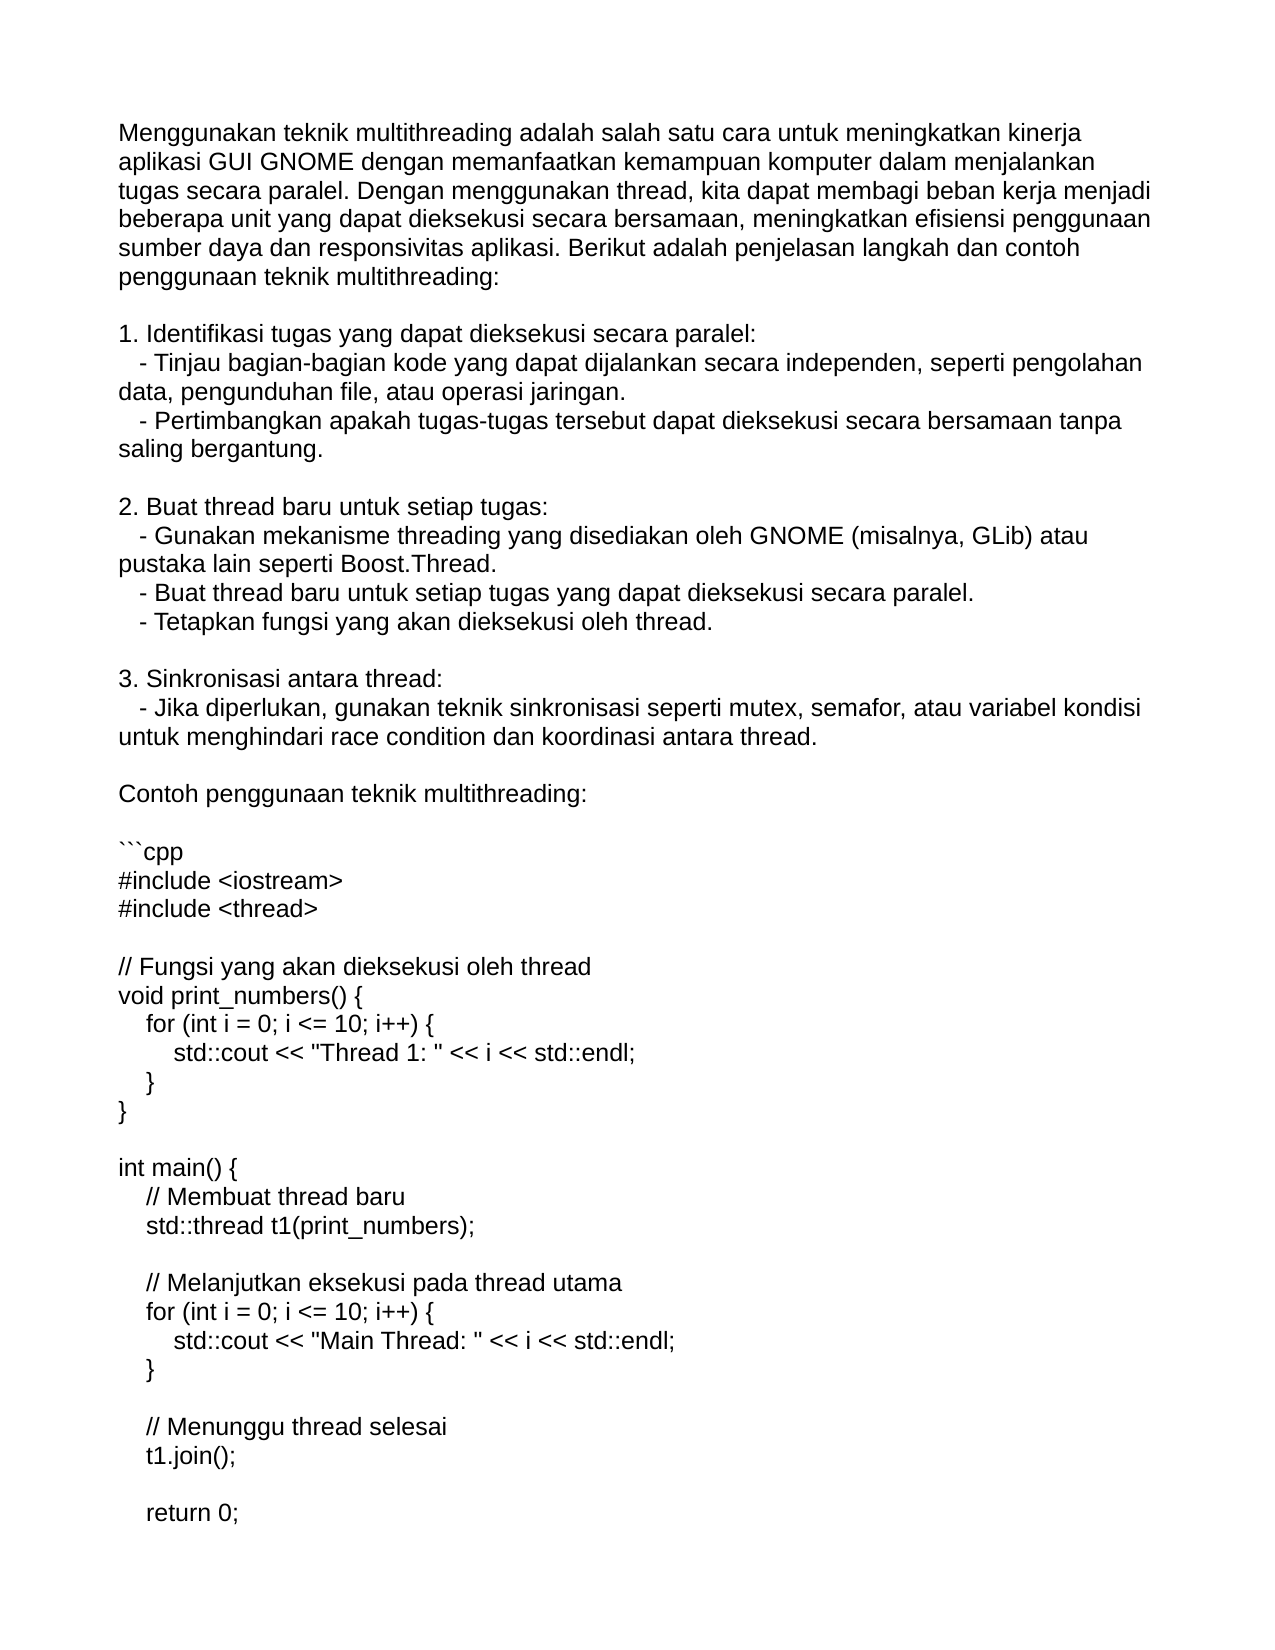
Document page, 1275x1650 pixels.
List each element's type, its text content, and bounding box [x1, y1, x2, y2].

text - Gunakan mekanisme threading yang disediakan oleh GNOME (misalnya, GLib) atau pustaka lain seperti Boost.Thread. [118, 521, 1157, 578]
text ```cpp [118, 837, 1157, 866]
text int main() { [118, 1153, 1157, 1182]
text Menggunakan teknik multithreading adalah salah satu cara untuk meningkatkan kinerja aplikasi GUI GNOME dengan memanfaatkan kemampuan komputer dalam menjalankan tugas secara paralel. Dengan menggunakan thread, kita dapat membagi beban kerja menjadi beberapa unit yang dapat dieksekusi secara bersamaan, meningkatkan efisiensi penggunaan sumber daya dan responsivitas aplikasi. Berikut adalah penjelasan langkah dan contoh penggunaan teknik multithreading: [118, 118, 1157, 291]
text - Pertimbangkan apakah tugas-tugas tersebut dapat dieksekusi secara bersamaan tanpa saling bergantung. [118, 406, 1157, 463]
text Contoh penggunaan teknik multithreading: [118, 779, 1157, 808]
text } [118, 1067, 1157, 1096]
text - Jika diperlukan, gunakan teknik sinkronisasi seperti mutex, semafor, atau variabel kondisi untuk menghindari race condition dan koordinasi antara thread. [118, 693, 1157, 751]
text for (int i = 0; i <= 10; i++) { [118, 1297, 1157, 1326]
text 1. Identifikasi tugas yang dapat dieksekusi secara paralel: [118, 319, 1157, 348]
text 3. Sinkronisasi antara thread: [118, 664, 1157, 693]
text #include <iostream> [118, 866, 1157, 894]
text t1.join(); [118, 1441, 1157, 1469]
text } [118, 1354, 1157, 1383]
text std::cout << "Main Thread: " << i << std::endl; [118, 1326, 1157, 1354]
text - Buat thread baru untuk setiap tugas yang dapat dieksekusi secara paralel. [118, 578, 1157, 607]
text // Menunggu thread selesai [118, 1412, 1157, 1441]
text std::cout << "Thread 1: " << i << std::endl; [118, 1038, 1157, 1067]
text return 0; [118, 1498, 1157, 1527]
text std::thread t1(print_numbers); [118, 1211, 1157, 1239]
text // Fungsi yang akan dieksekusi oleh thread [118, 952, 1157, 981]
text void print_numbers() { [118, 981, 1157, 1009]
text 2. Buat thread baru untuk setiap tugas: [118, 492, 1157, 521]
text #include <thread> [118, 894, 1157, 923]
text // Melanjutkan eksekusi pada thread utama [118, 1268, 1157, 1297]
text - Tetapkan fungsi yang akan dieksekusi oleh thread. [118, 607, 1157, 636]
text // Membuat thread baru [118, 1182, 1157, 1211]
text for (int i = 0; i <= 10; i++) { [118, 1009, 1157, 1038]
text - Tinjau bagian-bagian kode yang dapat dijalankan secara independen, seperti pengolahan data, pengunduhan file, atau operasi jaringan. [118, 348, 1157, 406]
text } [118, 1096, 1157, 1124]
